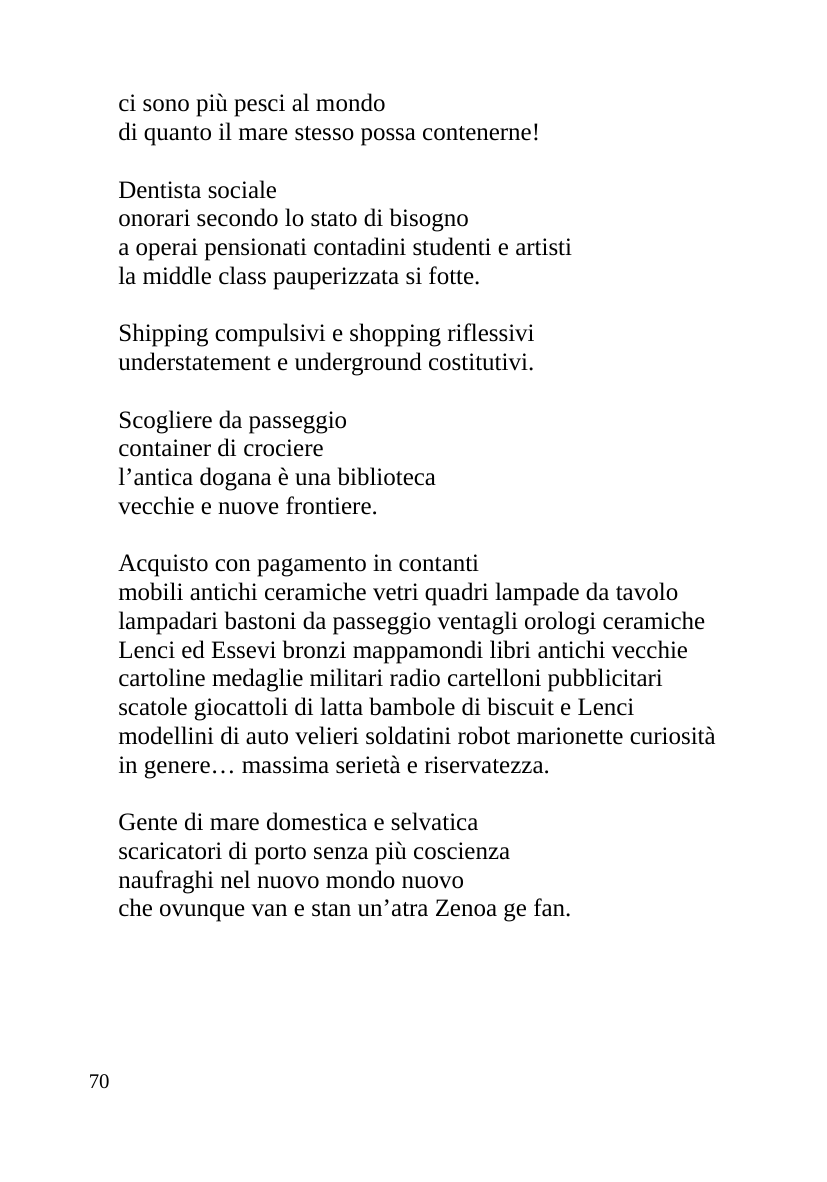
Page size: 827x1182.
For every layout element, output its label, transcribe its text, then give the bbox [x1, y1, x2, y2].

text mobili antichi ceramiche vetri quadri lampade da tavolo [118, 577, 738, 606]
text Scogliere da passeggio [118, 405, 738, 433]
text lampadari bastoni da passeggio ventagli orologi ceramiche Lenci ed Essevi bronzi mappamondi libri antichi vecchie cartoline medaglie militari radio cartelloni pubblicitari scatole giocattoli di latta bambole di biscuit e Lenci [118, 606, 738, 721]
text la middle class pauperizzata si fotte. [118, 261, 738, 290]
text l’antica dogana è una biblioteca [118, 462, 738, 491]
text container di crociere [118, 433, 738, 462]
text Gente di mare domestica e selvatica [118, 807, 738, 836]
text understatement e underground costitutivi. [118, 347, 738, 376]
text di quanto il mare stesso possa contenerne! [118, 117, 738, 146]
text ci sono più pesci al mondo [118, 88, 738, 117]
text onorari secondo lo stato di bisogno [118, 203, 738, 232]
text Acquisto con pagamento in contanti [118, 548, 738, 577]
text scaricatori di porto senza più coscienza [118, 836, 738, 865]
text Shipping compulsivi e shopping riflessivi [118, 318, 738, 347]
text vecchie e nuove frontiere. [118, 491, 738, 520]
text Dentista sociale [118, 175, 738, 203]
text che ovunque van e stan un’atra Zenoa ge fan. [118, 893, 738, 922]
text modellini di auto velieri soldatini robot marionette curiosità in genere… massima serietà e riservatezza. [118, 721, 738, 778]
text a operai pensionati contadini studenti e artisti [118, 232, 738, 261]
text naufraghi nel nuovo mondo nuovo [118, 865, 738, 893]
